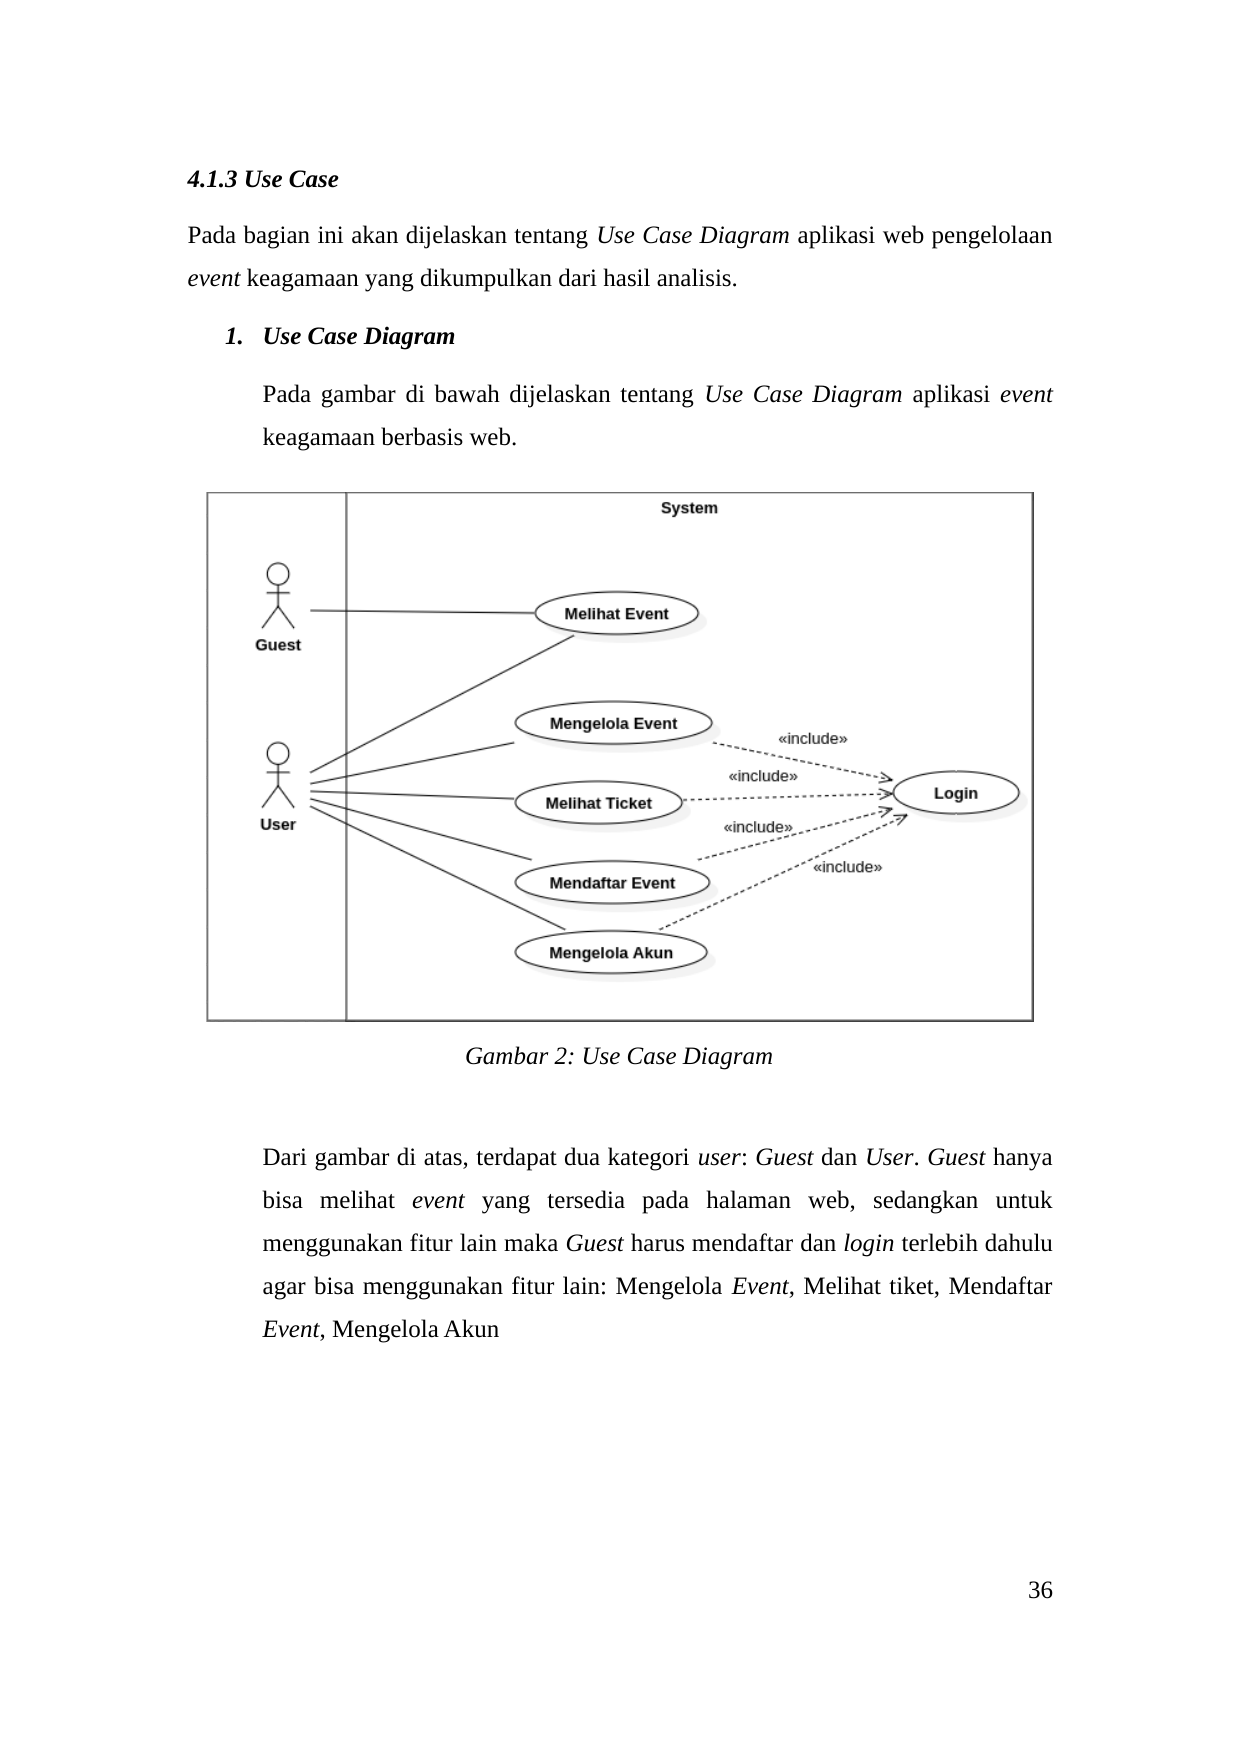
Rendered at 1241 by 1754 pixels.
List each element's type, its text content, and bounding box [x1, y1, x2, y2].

list Dari gambar di atas, terdapat dua kategori user: Guest dan User. Guest hanya bisa melihat event yang tersedia pada halaman web, sedangkan untuk menggunakan fitur lain maka Guest harus mendaftar dan login terlebih dahulu agar bisa menggunakan fitur lain: Mengelola Event, Melihat tiket, Mendaftar Event, Mengelola Akun [225, 1142, 1053, 1343]
picture [206, 492, 1034, 1022]
text Pada bagian ini akan dijelaskan tentang Use Case Diagram aplikasi web pengelolaan event keagamaan yang dikumpulkan dari hasil analisis. [187, 220, 1053, 292]
list Pada gambar di bawah dijelaskan tentang Use Case Diagram aplikasi event keagamaan berbasis web. [225, 379, 1053, 451]
list Gambar 2: Use Case Diagram [206, 1022, 1034, 1070]
subtitle Use Case [187, 164, 1053, 193]
list Use Case Diagram [225, 321, 1053, 350]
